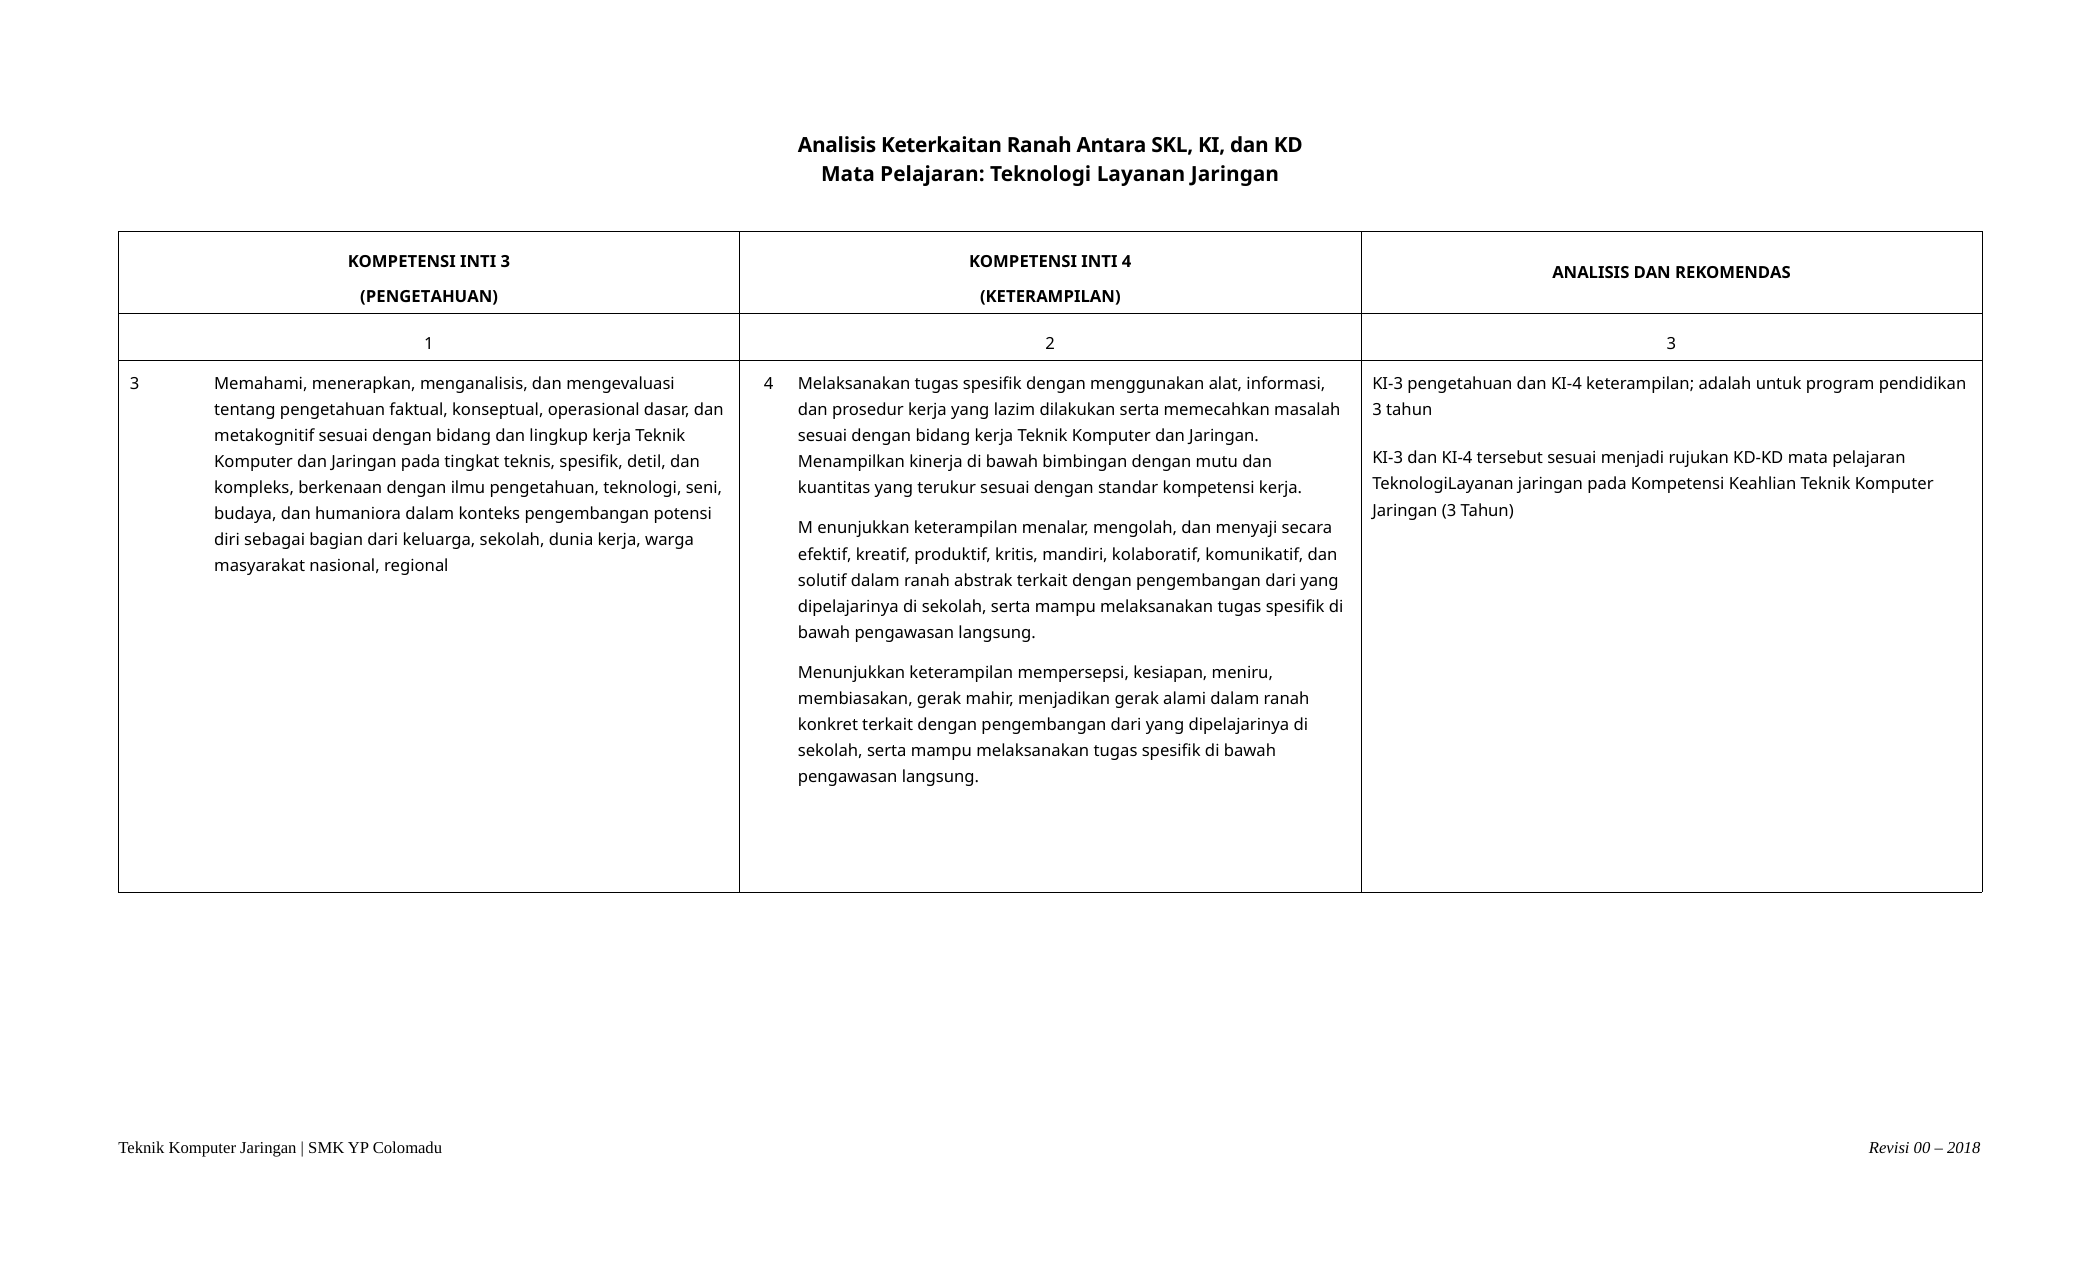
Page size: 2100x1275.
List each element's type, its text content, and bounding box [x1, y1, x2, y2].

table_cell KI-3 dan KI-4 tersebut sesuai menjadi rujukan KD-KD mata pelajaran TeknologiLayanan jaringan pada Kompetensi Keahlian Teknik Komputer Jaringan (3 Tahun) [1366, 440, 1976, 541]
table_header KI-3 pengetahuan dan KI-4 keterampilan; adalah untuk program pendidikan 3 tahun [1366, 366, 1976, 440]
table_header KOMPETENSI INTI 3 (PENGETAHUAN) [119, 232, 739, 313]
table_header ANALISIS DAN REKOMENDAS [1362, 232, 1982, 313]
table_header Memahami, menerapkan, menganalisis, dan mengevaluasi tentang pengetahuan faktual, konseptual, operasional dasar, dan metakognitif sesuai dengan bidang dan lingkup kerja Teknik Komputer dan Jaringan pada tingkat teknis, spesifik, detil, dan kompleks, berkenaan dengan ilmu pengetahuan, teknologi, seni, budaya, dan humaniora dalam konteks pengembangan potensi diri sebagai bagian dari keluarga, sekolah, dunia kerja, warga masyarakat nasional, regional [171, 366, 733, 597]
table_cell 2 [740, 314, 1361, 360]
table_header KOMPETENSI INTI 4 (KETERAMPILAN) [740, 232, 1361, 313]
table_cell 1 [119, 314, 739, 360]
table_cell [740, 361, 1361, 892]
table_header 4 [745, 366, 792, 808]
table_cell [1362, 361, 1982, 892]
table_header 3 [124, 366, 171, 597]
table_cell [119, 361, 739, 892]
text Analisis Keterkaitan Ranah Antara SKL, KI, dan KD Mata Pelajaran: Teknologi Layanan Jaringan [118, 131, 1982, 187]
table_header Melaksanakan tugas spesifik dengan menggunakan alat, informasi, dan prosedur kerja yang lazim dilakukan serta memecahkan masalah sesuai dengan bidang kerja Teknik Komputer dan Jaringan. Menampilkan kinerja di bawah bimbingan dengan mutu dan kuantitas yang terukur sesuai dengan standar kompetensi kerja. M enunjukkan keterampilan menalar, mengolah, dan menyaji secara efektif, kreatif, produktif, kritis, mandiri, kolaboratif, komunikatif, dan solutif dalam ranah abstrak terkait dengan pengembangan dari yang dipelajarinya di sekolah, serta mampu melaksanakan tugas spesifik di bawah pengawasan langsung. Menunjukkan keterampilan mempersepsi, kesiapan, meniru, membiasakan, gerak mahir, menjadikan gerak alami dalam ranah konkret terkait dengan pengembangan dari yang dipelajarinya di sekolah, serta mampu melaksanakan tugas spesifik di bawah pengawasan langsung. [792, 366, 1355, 808]
table_cell 3 [1362, 314, 1982, 360]
